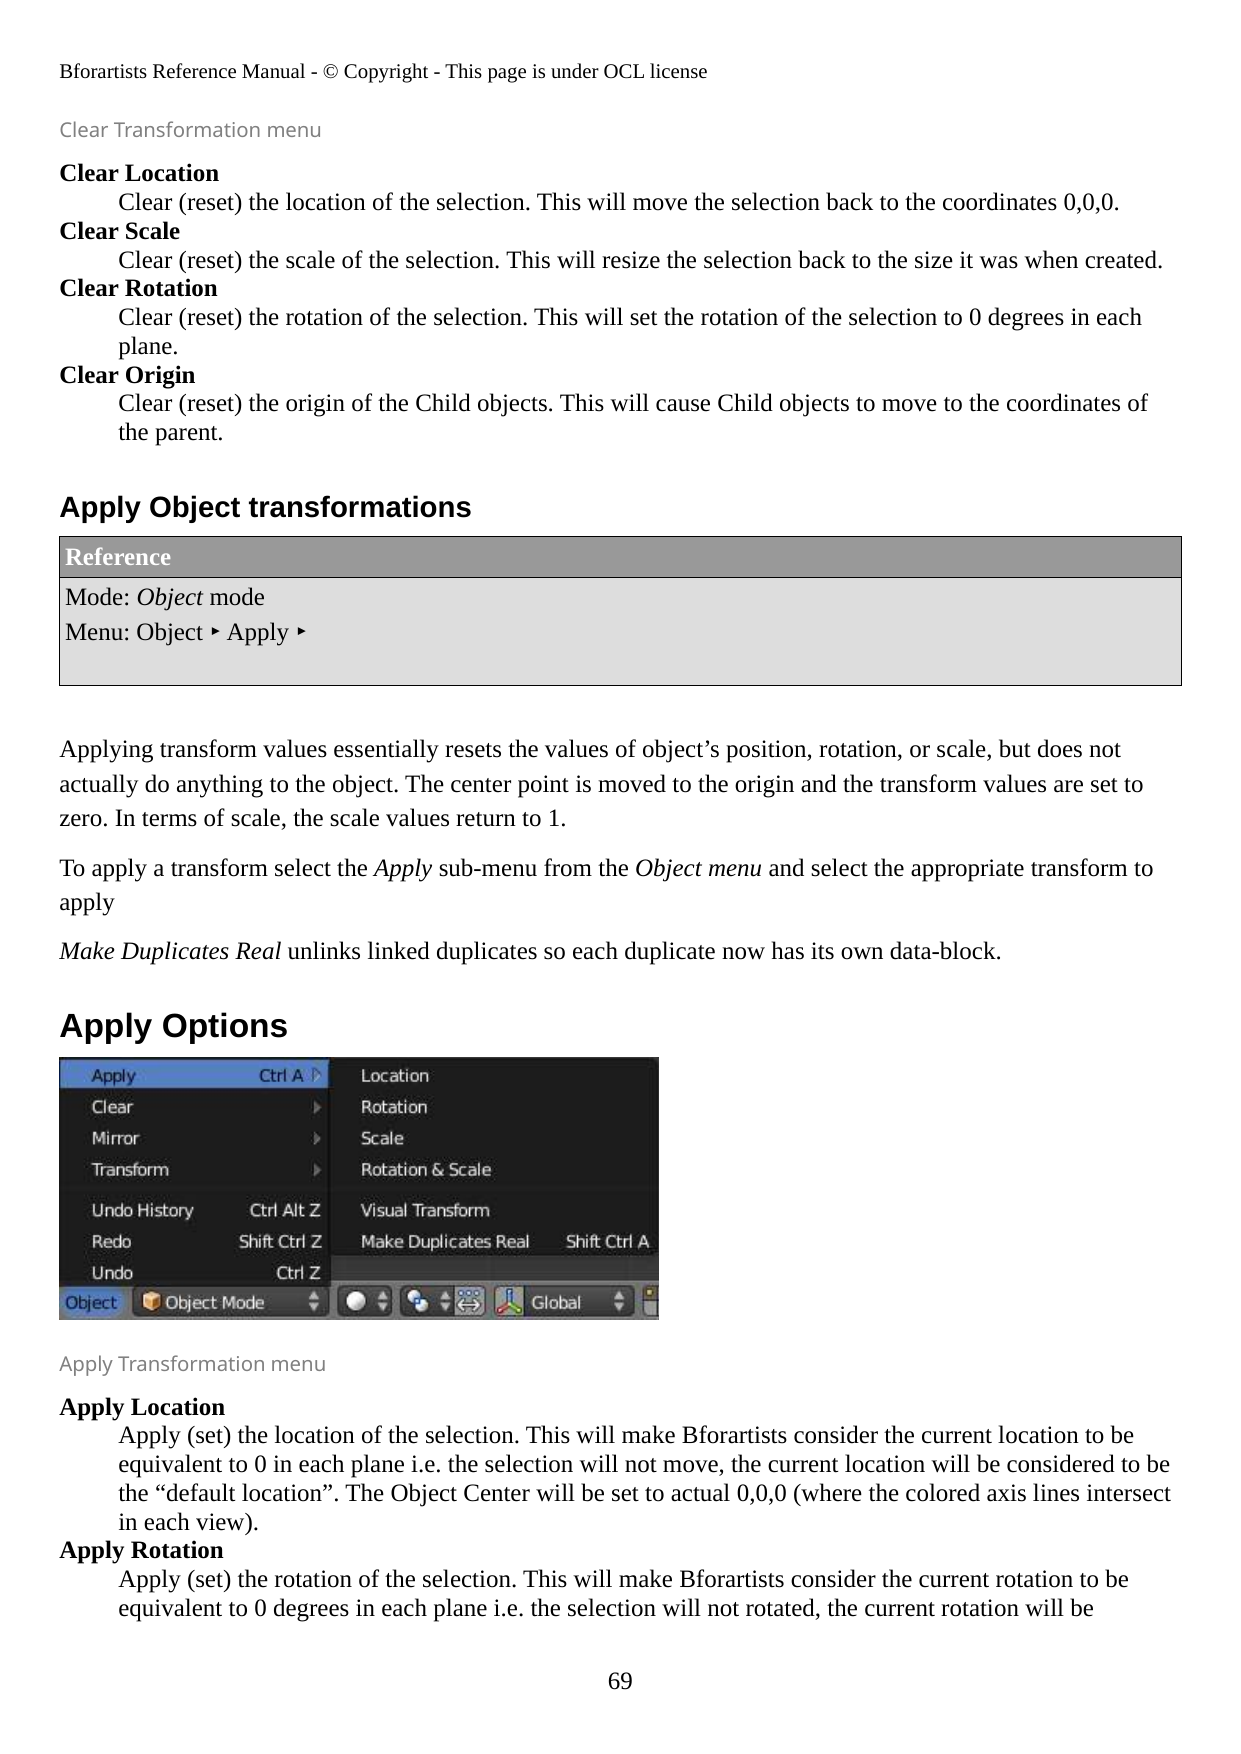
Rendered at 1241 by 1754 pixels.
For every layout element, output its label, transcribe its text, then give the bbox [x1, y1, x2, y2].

subtitle Clear Origin [59, 360, 1181, 388]
subtitle Apply Object transformations [59, 490, 1181, 524]
table_cell Mode: Object mode Menu: Object ‣ Apply ‣ [60, 578, 1181, 685]
table_header Reference [60, 537, 1181, 577]
list Apply (set) the rotation of the selection. This will make Bforartists consider the current rotation to be equivalent to 0 degrees in each plane i.e. the selection will not rotated, the current rotation will be [118, 1564, 1181, 1622]
list Apply (set) the location of the selection. This will make Bforartists consider the current location to be equivalent to 0 in each plane i.e. the selection will not move, the current location will be considered to be the “default location”. The Object Center will be set to actual 0,0,0 (where the colored axis lines intersect in each view). [118, 1420, 1181, 1535]
text Clear Transformation menu [59, 113, 1181, 144]
list Clear (reset) the rotation of the selection. This will set the rotation of the selection to 0 degrees in each plane. [118, 302, 1181, 360]
list Clear (reset) the scale of the selection. This will resize the selection back to the size it was when created. [118, 245, 1181, 273]
picture [59, 1057, 659, 1320]
subtitle Clear Location [59, 158, 1181, 187]
subtitle Apply Options [59, 1006, 1181, 1045]
list Clear (reset) the origin of the Child objects. This will cause Child objects to move to the coordinates of the parent. [118, 388, 1181, 446]
subtitle Clear Rotation [59, 273, 1181, 302]
text To apply a transform select the Apply sub-menu from the Object menu and select the appropriate transform to apply [59, 853, 1181, 916]
subtitle Apply Location [59, 1392, 1181, 1420]
text Apply Transformation menu [59, 1346, 1181, 1377]
subtitle Clear Scale [59, 216, 1181, 245]
text Applying transform values essentially resets the values of object’s position, rotation, or scale, but does not actually do anything to the object. The center point is moved to the origin and the transform values are set to zero. In terms of scale, the scale values return to 1. [59, 734, 1181, 832]
list Clear (reset) the location of the selection. This will move the selection back to the coordinates 0,0,0. [118, 187, 1181, 216]
text Make Duplicates Real unlinks linked duplicates so each duplicate now has its own data-block. [59, 936, 1181, 965]
subtitle Apply Rotation [59, 1535, 1181, 1564]
